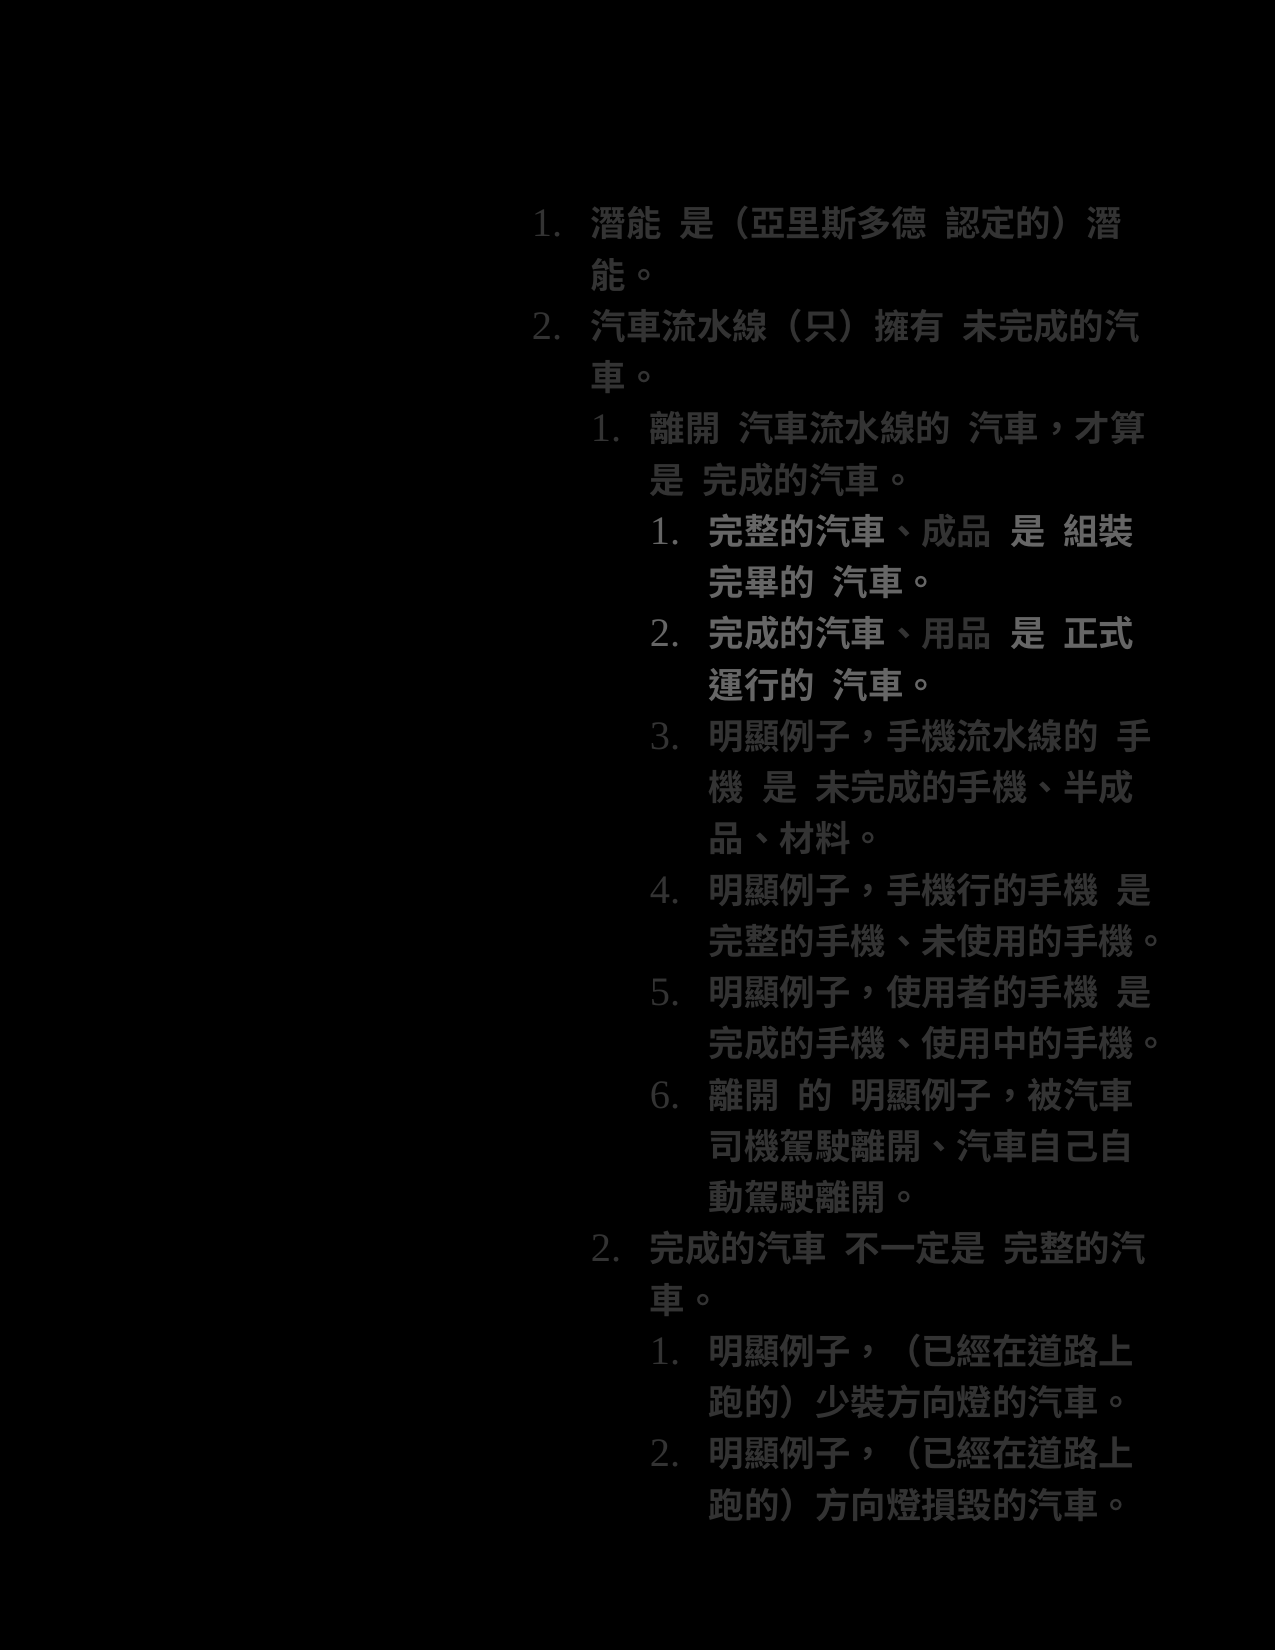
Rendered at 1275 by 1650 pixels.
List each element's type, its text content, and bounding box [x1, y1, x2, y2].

list 離開 的 明顯例子，被汽車司機駕駛離開、汽車自己自動駕駛離開。 [649, 1067, 1157, 1221]
list 明顯例子，使用者的手機 是 完成的手機、使用中的手機。 [649, 964, 1157, 1067]
list 完成的汽車、用品 是 正式運行的 汽車。 [649, 606, 1157, 708]
list 明顯例子，手機行的手機 是 完整的手機、未使用的手機。 [649, 862, 1157, 964]
list 明顯例子，（已經在道路上跑的）少裝方向燈的汽車。 [649, 1323, 1157, 1426]
list 明顯例子，手機流水線的 手機 是 未完成的手機、半成品、材料。 [649, 708, 1157, 862]
list 潛能 是（亞里斯多德 認定的）潛能。 [532, 196, 1157, 298]
list 完成的汽車 不一定是 完整的汽車。 [591, 1221, 1157, 1323]
list 完整的汽車、成品 是 組裝完畢的 汽車。 [649, 503, 1157, 606]
list 明顯例子，（已經在道路上跑的）方向燈損毀的汽車。 [649, 1426, 1157, 1528]
list 汽車流水線（只）擁有 未完成的汽車。 [532, 298, 1157, 401]
list 離開 汽車流水線的 汽車，才算是 完成的汽車。 [591, 401, 1157, 503]
